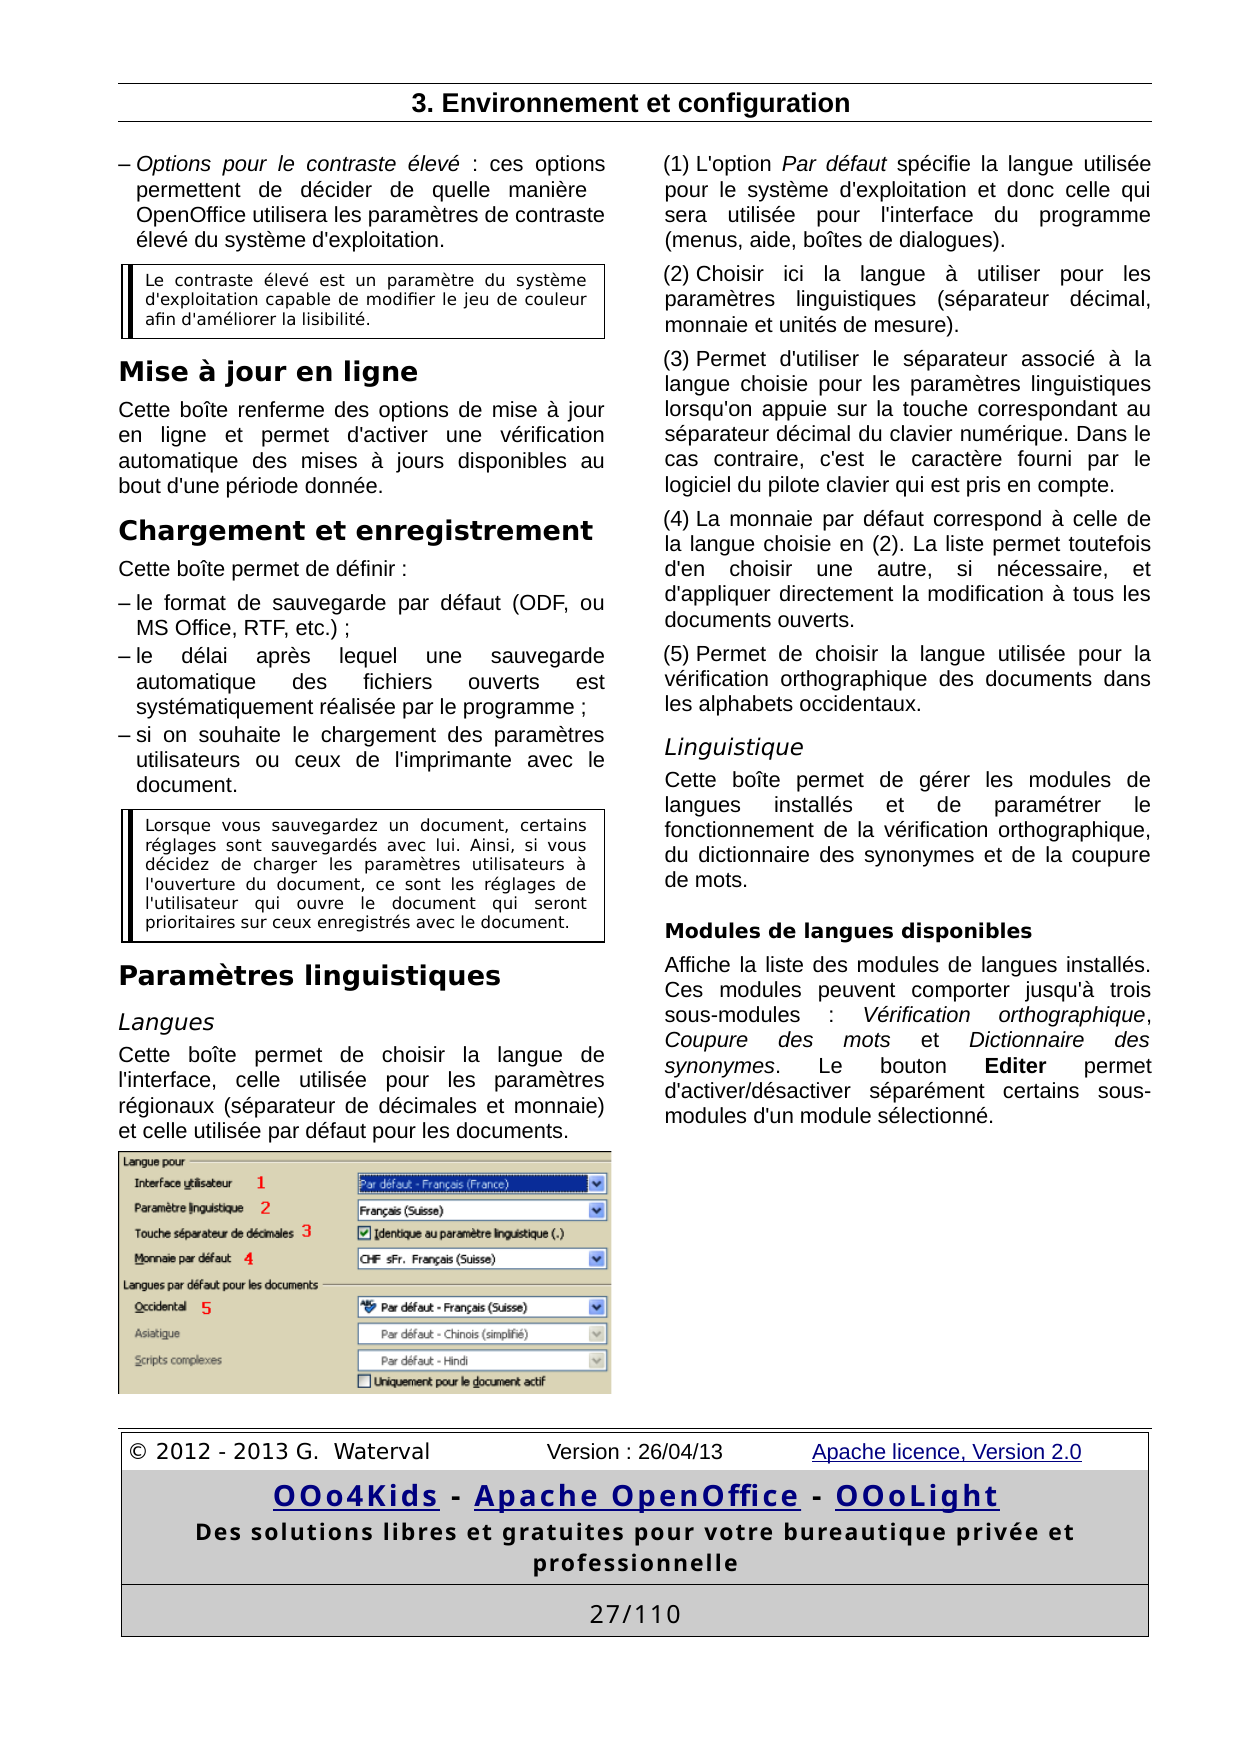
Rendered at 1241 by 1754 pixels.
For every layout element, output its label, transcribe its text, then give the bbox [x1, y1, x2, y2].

list L'option Par défaut spécifie la langue utilisée pour le système d'exploitation et donc celle qui sera utilisée pour l'interface du programme (menus, aide, boîtes de dialogues). [664, 151, 1152, 252]
subtitle Mise à jour en ligne [118, 357, 605, 388]
subtitle Chargement et enregistrement [118, 516, 605, 547]
list Options pour le contraste élevé : ces options permettent de décider de quelle manière OpenOffice utilisera les paramètres de contraste élevé du système d'exploitation. [118, 151, 605, 252]
text Affiche la liste des modules de langues installés. Ces modules peuvent comporter jusqu'à trois sous-modules : Vérification orthographique, Coupure des mots et Dictionnaire des synonymes. Le bouton Editer permet d'activer/désactiver séparément certains sous-modules d'un module sélectionné. [664, 952, 1152, 1128]
list Permet de choisir la langue utilisée pour la vérification orthographique des documents dans les alphabets occidentaux. [664, 641, 1152, 716]
subtitle Modules de langues disponibles [664, 919, 1152, 943]
text Cette boîte renferme des options de mise à jour en ligne et permet d'activer une vérification automatique des mises à jours disponibles au bout d'une période donnée. [118, 397, 605, 498]
table_header Le contraste élevé est un paramètre du système d'exploitation capable de modifier le jeu de couleur afin d'améliorer la lisibilité. [133, 265, 604, 338]
list le format de sauvegarde par défaut (ODF, ou MS Office, RTF, etc.) ; [118, 590, 605, 641]
text Cette boîte permet de choisir la langue de l'interface, celle utilisée pour les paramètres régionaux (séparateur de décimales et monnaie) et celle utilisée par défaut pour les documents. [118, 1042, 605, 1143]
text Cette boîte permet de définir : [118, 556, 605, 581]
subtitle Langues [118, 1009, 605, 1036]
table_header Lorsque vous sauvegardez un document, certains réglages sont sauvegardés avec lui. Ainsi, si vous décidez de charger les paramètres utilisateurs à l'ouverture du document, ce sont les réglages de l'utilisateur qui ouvre le document qui seront prioritaires sur ceux enregistrés avec le document. [133, 810, 604, 941]
list si on souhaite le chargement des paramètres utilisateurs ou ceux de l'imprimante avec le document. [118, 722, 605, 798]
subtitle Linguistique [664, 734, 1152, 761]
list Choisir ici la langue à utiliser pour les paramètres linguistiques (séparateur décimal, monnaie et unités de mesure). [664, 261, 1152, 337]
text Cette boîte permet de gérer les modules de langues installés et de paramétrer le fonctionnement de la vérification orthographique, du dictionnaire des synonymes et de la coupure de mots. [664, 766, 1152, 892]
subtitle Paramètres linguistiques [118, 960, 605, 992]
list La monnaie par défaut correspond à celle de la langue choisie en (2). La liste permet toutefois d'en choisir une autre, si nécessaire, et d'appliquer directement la modification à tous les documents ouverts. [664, 506, 1152, 632]
list le délai après lequel une sauvegarde automatique des fichiers ouverts est systématiquement réalisée par le programme ; [118, 643, 605, 719]
list Permet d'utiliser le séparateur associé à la langue choisie pour les paramètres linguistiques lorsqu'on appuie sur la touche correspondant au séparateur décimal du clavier numérique. Dans le cas contraire, c'est le caractère fourni par le logiciel du pilote clavier qui est pris en compte. [664, 346, 1152, 497]
